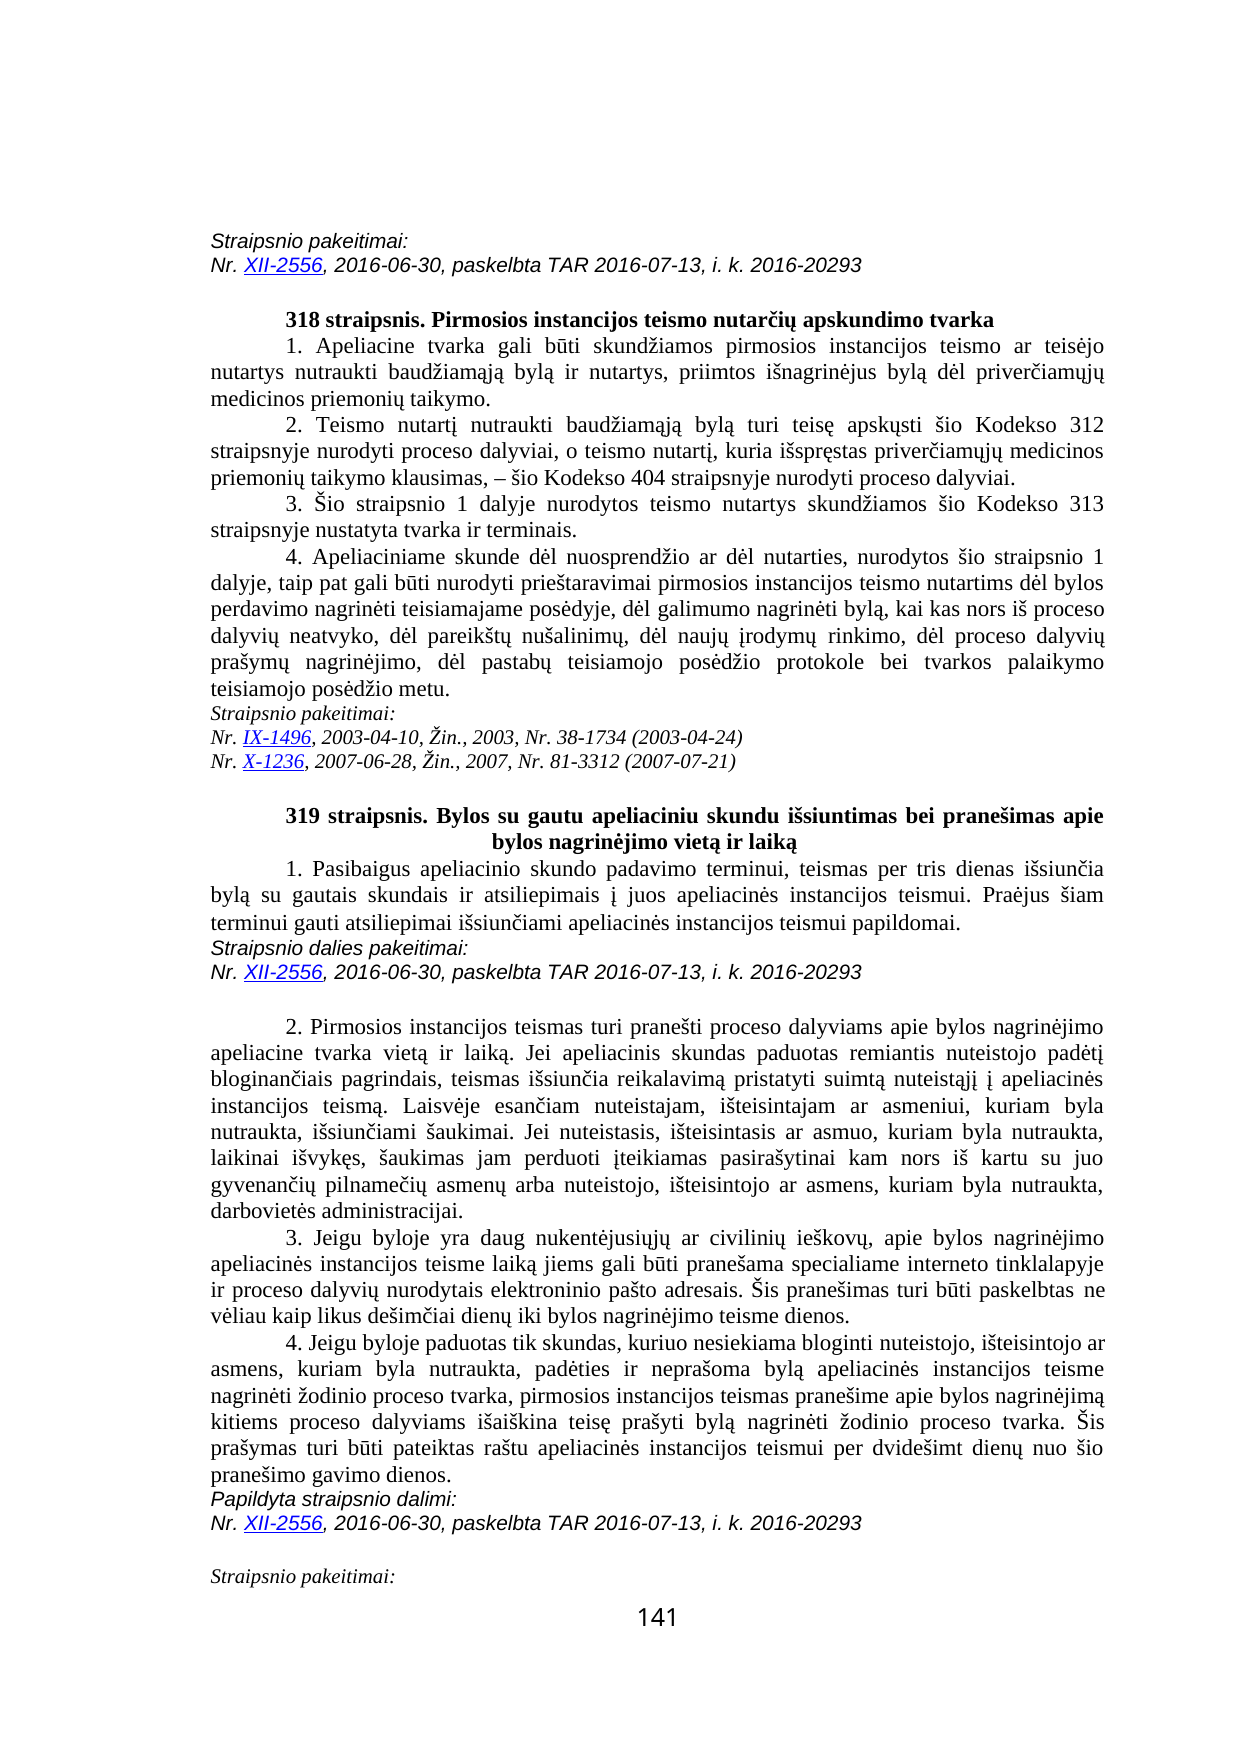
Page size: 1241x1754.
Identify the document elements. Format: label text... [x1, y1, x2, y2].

text Straipsnio pakeitimai: [210, 1564, 1105, 1588]
text Nr. IX-1496, 2003-04-10, Žin., 2003, Nr. 38-1734 (2003-04-24) [210, 725, 1105, 749]
text 3. Šio straipsnio 1 dalyje nurodytos teismo nutartys skundžiamos šio Kodekso 313 straipsnyje nustatyta tvarka ir terminais. [210, 490, 1105, 543]
text 2. Pirmosios instancijos teismas turi pranešti proceso dalyviams apie bylos nagrinėjimo apeliacine tvarka vietą ir laiką. Jei apeliacinis skundas paduotas remiantis nuteistojo padėtį bloginančiais pagrindais, teismas išsiunčia reikalavimą pristatyti suimtą nuteistąjį į apeliacinės instancijos teismą. Laisvėje esančiam nuteistajam, išteisintajam ar asmeniui, kuriam byla nutraukta, išsiunčiami šaukimai. Jei nuteistasis, išteisintasis ar asmuo, kuriam byla nutraukta, laikinai išvykęs, šaukimas jam perduoti įteikiamas pasirašytinai kam nors iš kartu su juo gyvenančių pilnamečių asmenų arba nuteistojo, išteisintojo ar asmens, kuriam byla nutraukta, darbovietės administracijai. [210, 1013, 1105, 1223]
text 318 straipsnis. Pirmosios instancijos teismo nutarčių apskundimo tvarka [210, 306, 1105, 332]
text 1. Apeliacine tvarka gali būti skundžiamos pirmosios instancijos teismo ar teisėjo nutartys nutraukti baudžiamąją bylą ir nutartys, priimtos išnagrinėjus bylą dėl priverčiamųjų medicinos priemonių taikymo. [210, 332, 1105, 411]
text 4. Jeigu byloje paduotas tik skundas, kuriuo nesiekiama bloginti nuteistojo, išteisintojo ar asmens, kuriam byla nutraukta, padėties ir neprašoma bylą apeliacinės instancijos teisme nagrinėti žodinio proceso tvarka, pirmosios instancijos teismas pranešime apie bylos nagrinėjimą kitiems proceso dalyviams išaiškina teisę prašyti bylą nagrinėti žodinio proceso tvarka. Šis prašymas turi būti pateiktas raštu apeliacinės instancijos teismui per dvidešimt dienų nuo šio pranešimo gavimo dienos. [210, 1329, 1105, 1487]
text Straipsnio pakeitimai: [210, 701, 1105, 725]
text 1. Pasibaigus apeliacinio skundo padavimo terminui, teismas per tris dienas išsiunčia bylą su gautais skundais ir atsiliepimais į juos apeliacinės instancijos teismui. Praėjus šiam terminui gauti atsiliepimai išsiunčiami apeliacinės instancijos teismui papildomai. [210, 854, 1105, 936]
text Nr. XII-2556, 2016-06-30, paskelbta TAR 2016-07-13, i. k. 2016-20293 [210, 960, 1105, 984]
text 3. Jeigu byloje yra daug nukentėjusiųjų ar civilinių ieškovų, apie bylos nagrinėjimo apeliacinės instancijos teisme laiką jiems gali būti pranešama specialiame interneto tinklalapyje ir proceso dalyvių nurodytais elektroninio pašto adresais. Šis pranešimas turi būti paskelbtas ne vėliau kaip likus dešimčiai dienų iki bylos nagrinėjimo teisme dienos. [210, 1223, 1105, 1329]
text 2. Teismo nutartį nutraukti baudžiamąją bylą turi teisę apskųsti šio Kodekso 312 straipsnyje nurodyti proceso dalyviai, o teismo nutartį, kuria išspręstas priverčiamųjų medicinos priemonių taikymo klausimas, – šio Kodekso 404 straipsnyje nurodyti proceso dalyviai. [210, 411, 1105, 490]
text Nr. X-1236, 2007-06-28, Žin., 2007, Nr. 81-3312 (2007-07-21) [210, 749, 1105, 773]
text Papildyta straipsnio dalimi: [210, 1487, 1105, 1511]
text 319 straipsnis. Bylos su gautu apeliaciniu skundu išsiuntimas bei pranešimas apie bylos nagrinėjimo vietą ir laiką [285, 802, 1105, 854]
text Nr. XII-2556, 2016-06-30, paskelbta TAR 2016-07-13, i. k. 2016-20293 [210, 1511, 1105, 1535]
text Straipsnio dalies pakeitimai: [210, 936, 1105, 960]
text Nr. XII-2556, 2016-06-30, paskelbta TAR 2016-07-13, i. k. 2016-20293 [210, 253, 1105, 277]
text Straipsnio pakeitimai: [210, 229, 1105, 253]
text 4. Apeliaciniame skunde dėl nuosprendžio ar dėl nutarties, nurodytos šio straipsnio 1 dalyje, taip pat gali būti nurodyti prieštaravimai pirmosios instancijos teismo nutartims dėl bylos perdavimo nagrinėti teisiamajame posėdyje, dėl galimumo nagrinėti bylą, kai kas nors iš proceso dalyvių neatvyko, dėl pareikštų nušalinimų, dėl naujų įrodymų rinkimo, dėl proceso dalyvių prašymų nagrinėjimo, dėl pastabų teisiamojo posėdžio protokole bei tvarkos palaikymo teisiamojo posėdžio metu. [210, 543, 1105, 701]
